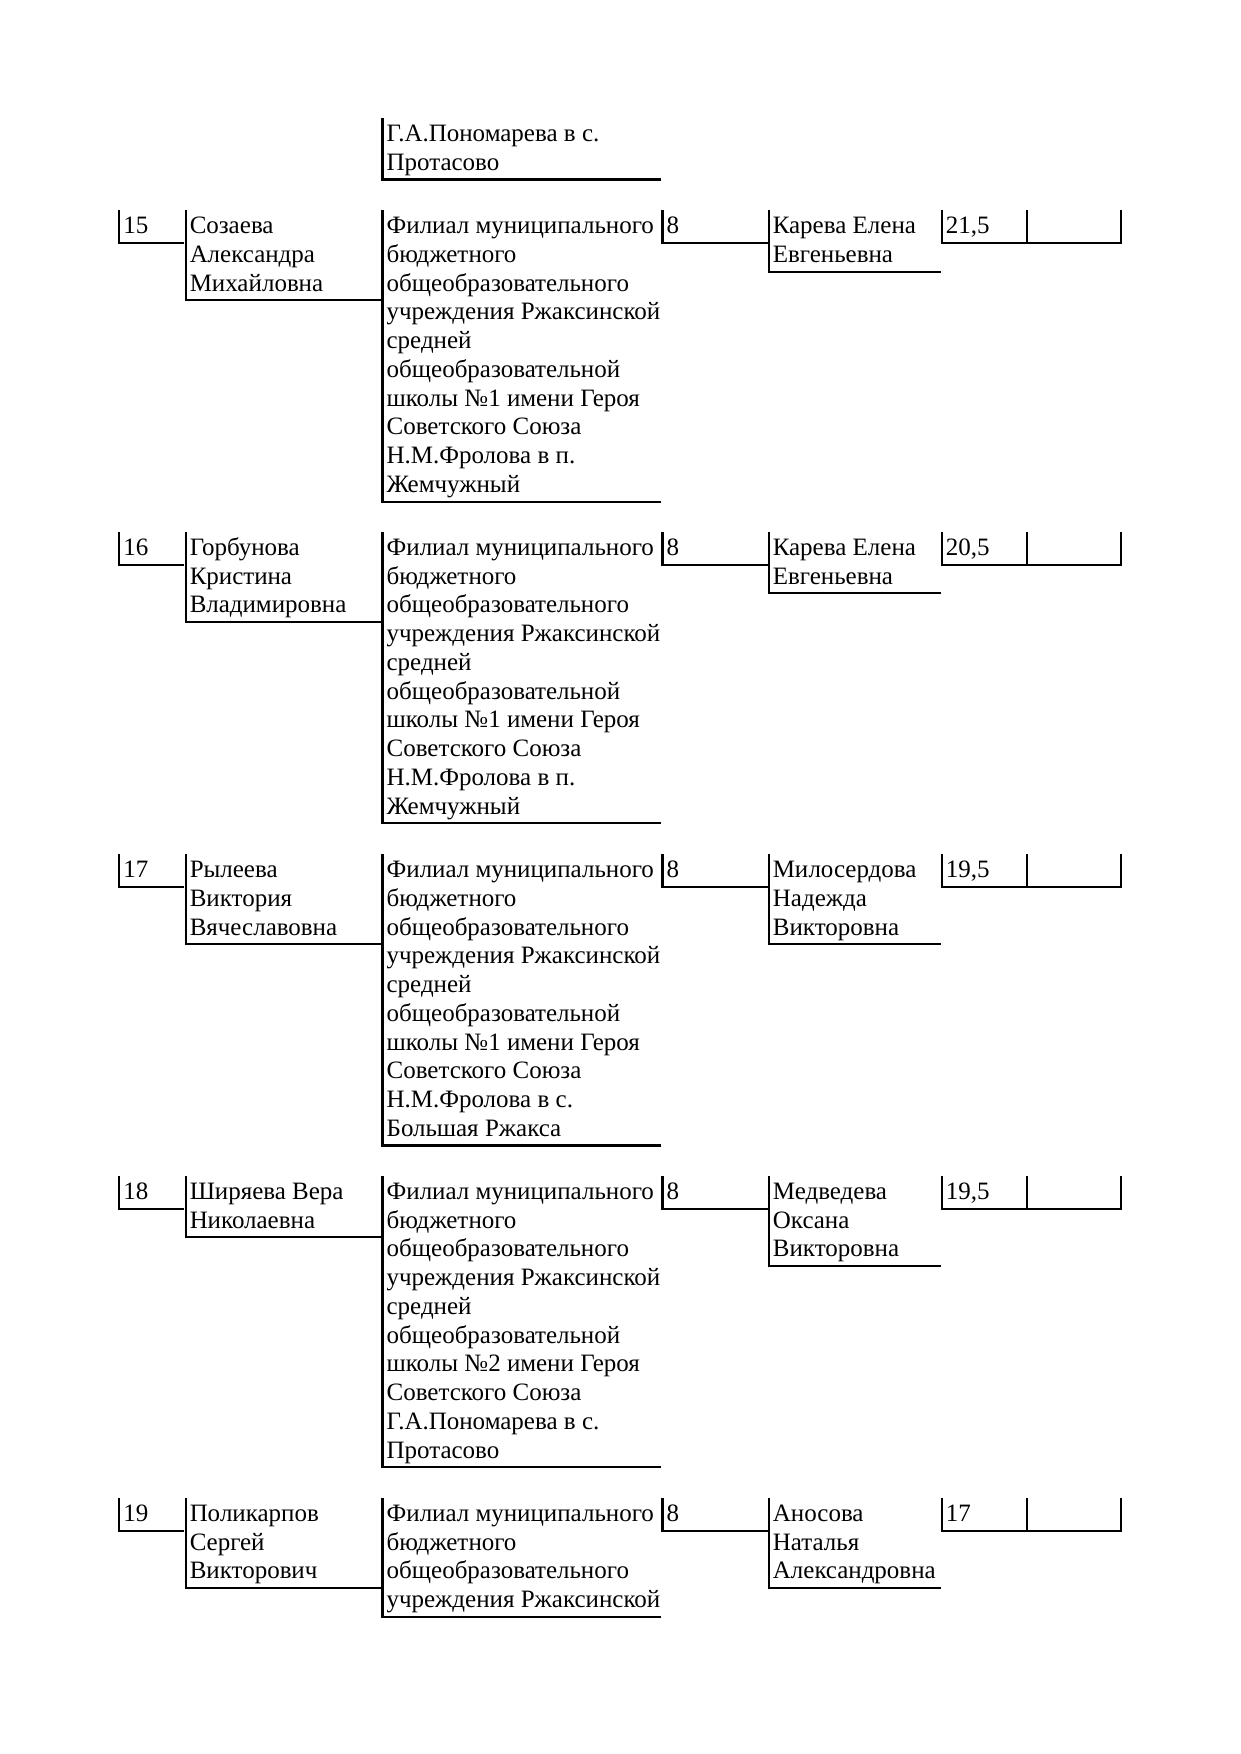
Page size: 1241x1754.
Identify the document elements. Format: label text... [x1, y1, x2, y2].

table_cell 8 [664, 1176, 768, 1208]
table_cell [185, 301, 381, 532]
table_cell Карева Елена Евгеньевна [770, 532, 941, 592]
table_cell [941, 566, 1026, 854]
table_cell Медведева Оксана Викторовна [770, 1176, 941, 1265]
table_cell Филиал муниципального бюджетного общеобразовательного учреждения Ржаксинской средней общеобразовательной школы №1 имени Героя Советского Союза Н.М.Фролова в с. Большая Ржакса [384, 854, 661, 1144]
table_cell [661, 566, 768, 854]
table_cell [381, 181, 661, 210]
table_cell [381, 1147, 661, 1176]
table_cell Ширяева Вера Николаевна [187, 1176, 381, 1236]
table_cell [118, 244, 184, 532]
table_cell [661, 1532, 768, 1619]
table_cell 8 [664, 854, 768, 886]
table_cell [661, 244, 768, 532]
table_cell [185, 118, 381, 210]
table_cell [941, 244, 1026, 532]
table_cell Созаева Александра Михайловна [187, 210, 381, 299]
table_cell Поликарпов Сергей Викторович [187, 1498, 381, 1587]
table_cell [1026, 1532, 1122, 1619]
table_cell [118, 566, 184, 854]
table_cell [118, 1532, 184, 1619]
table_cell [1026, 888, 1122, 1176]
table_cell [185, 1589, 381, 1619]
table_cell [1026, 566, 1122, 854]
table_cell [661, 118, 768, 210]
table_cell [118, 888, 184, 1176]
table_cell [941, 118, 1026, 210]
table_cell [768, 594, 941, 854]
table_cell 16 [120, 532, 184, 564]
table_cell 17 [943, 1498, 1026, 1530]
table_cell [768, 945, 941, 1176]
table_cell [768, 273, 941, 532]
table_cell 15 [120, 210, 184, 242]
table_cell [185, 945, 381, 1176]
table_cell Филиал муниципального бюджетного общеобразовательного учреждения Ржаксинской средней общеобразовательной школы №1 имени Героя Советского Союза Н.М.Фролова в п. Жемчужный [384, 532, 661, 822]
table_cell [941, 888, 1026, 1176]
table_cell [1028, 210, 1120, 242]
table_cell [1026, 118, 1122, 210]
table_cell [381, 503, 661, 532]
table_cell 17 [120, 854, 184, 886]
table_cell Горбунова Кристина Владимировна [187, 532, 381, 621]
table_cell [381, 824, 661, 854]
table_cell Филиал муниципального бюджетного общеобразовательного учреждения Ржаксинской средней общеобразовательной школы №2 имени Героя Советского Союза Г.А.Пономарева в с. Протасово [384, 1176, 661, 1466]
table_cell [185, 1238, 381, 1498]
table_cell Карева Елена Евгеньевна [770, 210, 941, 271]
table_cell 19,5 [943, 854, 1026, 886]
table_cell [1026, 244, 1122, 532]
table_cell 8 [664, 1498, 768, 1530]
table_cell [1028, 1498, 1120, 1530]
table_cell Рылеева Виктория Вячеславовна [187, 854, 381, 943]
table_cell [768, 118, 941, 210]
table_cell [661, 1210, 768, 1498]
table_cell [768, 1589, 941, 1619]
table_cell Г.А.Пономарева в с. Протасово [384, 118, 661, 178]
table_cell [118, 1210, 184, 1498]
table_cell 19,5 [943, 1176, 1026, 1208]
table_cell [381, 1468, 661, 1498]
table_cell [1028, 1176, 1120, 1208]
table_cell [1026, 1210, 1122, 1498]
table_cell Филиал муниципального бюджетного общеобразовательного учреждения Ржаксинской [384, 1498, 661, 1616]
table_cell Аносова Наталья Александровна [770, 1498, 941, 1587]
table_cell [1028, 854, 1120, 886]
table_cell Филиал муниципального бюджетного общеобразовательного учреждения Ржаксинской средней общеобразовательной школы №1 имени Героя Советского Союза Н.М.Фролова в п. Жемчужный [384, 210, 661, 501]
table_cell [661, 888, 768, 1176]
table_cell Милосердова Надежда Викторовна [770, 854, 941, 943]
table_cell 8 [664, 210, 768, 242]
table_cell [118, 118, 184, 210]
table_cell [1028, 532, 1120, 564]
table_cell 19 [120, 1498, 184, 1530]
table_cell [768, 1267, 941, 1498]
table_cell [185, 623, 381, 854]
table_cell 18 [120, 1176, 184, 1208]
table_cell 21,5 [943, 210, 1026, 242]
table_cell 20,5 [943, 532, 1026, 564]
table_cell [941, 1532, 1026, 1619]
table_cell [941, 1210, 1026, 1498]
table_cell 8 [664, 532, 768, 564]
